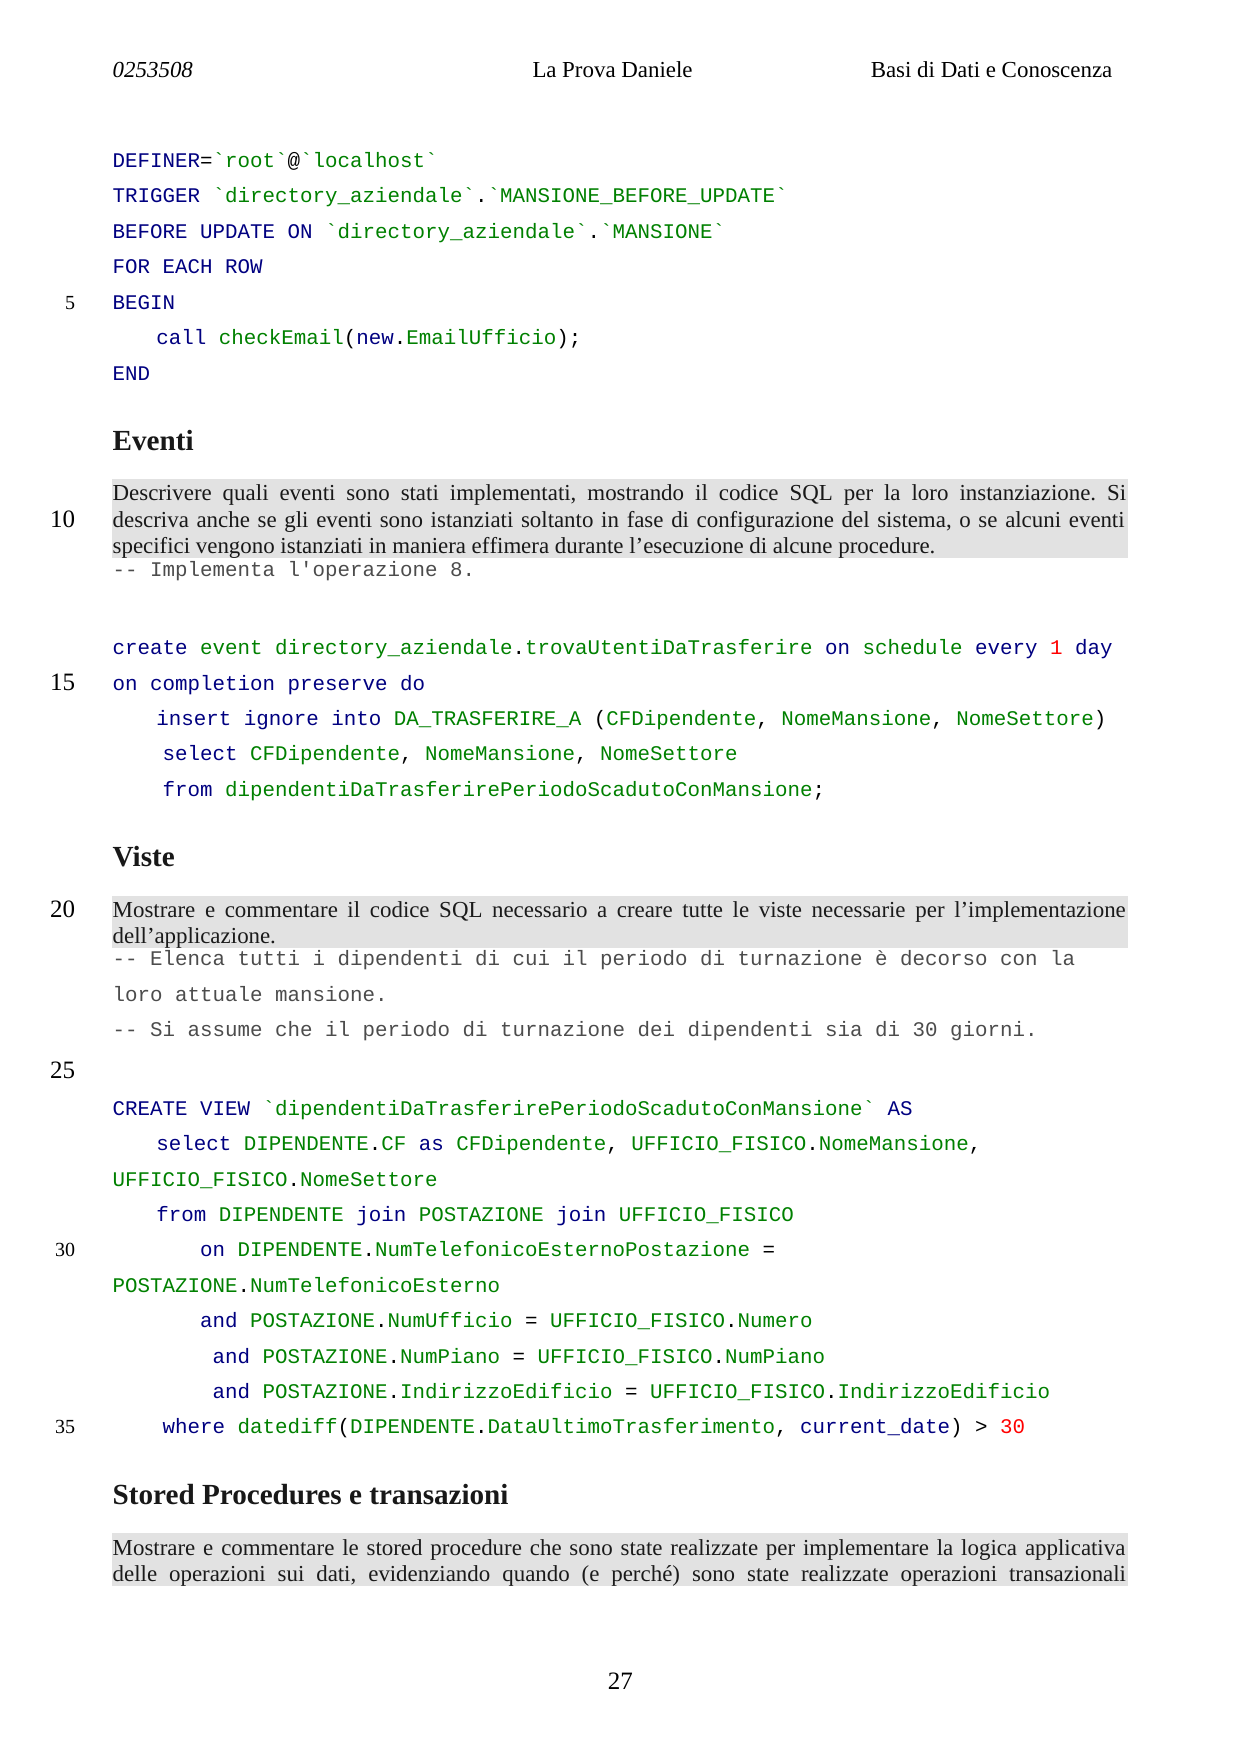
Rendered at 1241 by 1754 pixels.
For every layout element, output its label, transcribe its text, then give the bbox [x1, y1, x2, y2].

text create event directory_aziendale.trovaUtentiDaTrasferire on schedule every 1 day on completion preserve do [112, 637, 1128, 696]
text from dipendentiDaTrasferirePeriodoScadutoConMansione; [112, 779, 1128, 802]
text select CFDipendente, NomeMansione, NomeSettore [112, 743, 1128, 767]
text Mostrare e commentare le stored procedure che sono state realizzate per implementare la logica applicativa delle operazioni sui dati, evidenziando quando (e perché) sono state realizzate operazioni transazionali [112, 1533, 1128, 1586]
text on DIPENDENTE.NumTelefonicoEsternoPostazione = POSTAZIONE.NumTelefonicoEsterno [112, 1239, 1128, 1298]
text and POSTAZIONE.IndirizzoEdificio = UFFICIO_FISICO.IndirizzoEdificio [112, 1381, 1128, 1405]
text FOR EACH ROW [112, 256, 1128, 280]
subtitle Stored Procedures e transazioni [112, 1477, 1128, 1511]
subtitle Viste [112, 839, 1128, 873]
text END [112, 362, 1128, 386]
text select DIPENDENTE.CF as CFDipendente, UFFICIO_FISICO.NomeMansione, UFFICIO_FISICO.NomeSettore [112, 1133, 1128, 1192]
text Descrivere quali eventi sono stati implementati, mostrando il codice SQL per la loro instanziazione. Si descriva anche se gli eventi sono istanziati soltanto in fase di configurazione del sistema, o se alcuni eventi specifici vengono istanziati in maniera effimera durante l’esecuzione di alcune procedure. [112, 479, 1128, 558]
text where datediff(DIPENDENTE.DataUltimoTrasferimento, current_date) > 30 [112, 1417, 1128, 1440]
text Mostrare e commentare il codice SQL necessario a creare tutte le viste necessarie per l’implementazione dell’applicazione. [112, 896, 1128, 948]
text DEFINER=`root`@`localhost` [112, 150, 1128, 174]
text from DIPENDENTE join POSTAZIONE join UFFICIO_FISICO [112, 1204, 1128, 1228]
text TRIGGER `directory_aziendale`.`MANSIONE_BEFORE_UPDATE` [112, 185, 1128, 209]
text call checkEmail(new.EmailUfficio); [112, 327, 1128, 351]
text insert ignore into DA_TRASFERIRE_A (CFDipendente, NomeMansione, NomeSettore) [112, 708, 1128, 732]
text -- Implementa l'operazione 8. [112, 558, 1128, 582]
subtitle Eventi [112, 423, 1128, 456]
text -- Si assume che il periodo di turnazione dei dipendenti sia di 30 giorni. [112, 1019, 1128, 1043]
text BEGIN [112, 292, 1128, 315]
text CREATE VIEW `dipendentiDaTrasferirePeriodoScadutoConMansione` AS [112, 1098, 1128, 1121]
text BEFORE UPDATE ON `directory_aziendale`.`MANSIONE` [112, 221, 1128, 244]
text -- Elenca tutti i dipendenti di cui il periodo di turnazione è decorso con la loro attuale mansione. [112, 948, 1128, 1007]
text and POSTAZIONE.NumPiano = UFFICIO_FISICO.NumPiano [112, 1346, 1128, 1369]
text and POSTAZIONE.NumUfficio = UFFICIO_FISICO.Numero [112, 1310, 1128, 1334]
